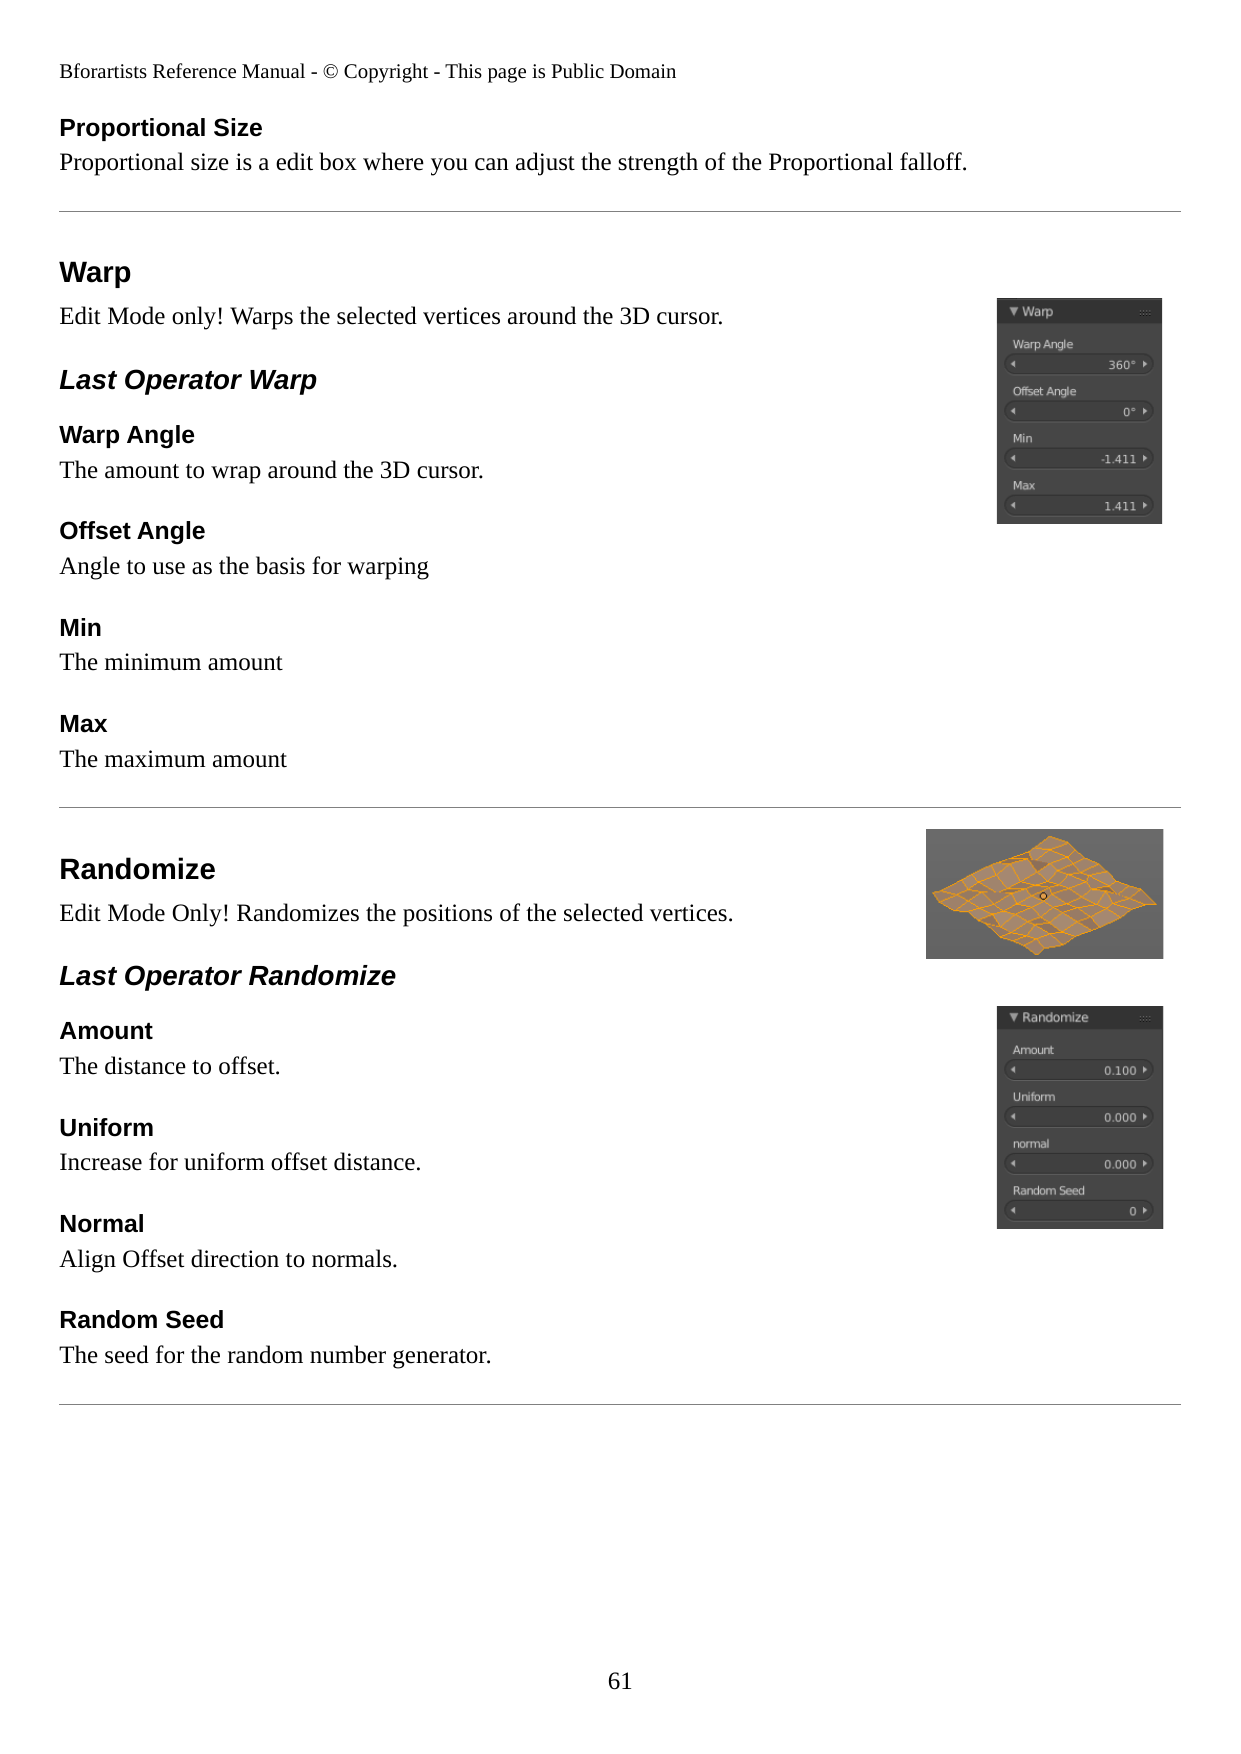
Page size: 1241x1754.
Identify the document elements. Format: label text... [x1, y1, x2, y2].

text Increase for uniform offset distance. [59, 1147, 996, 1176]
text Align Offset direction to normals. [59, 1244, 1181, 1272]
picture [996, 298, 1163, 524]
text [1164, 1051, 1181, 1080]
subtitle [1164, 1113, 1181, 1141]
text Proportional size is a edit box where you can adjust the strength of the Proportional falloff. [59, 147, 1181, 176]
subtitle Last Operator Warp [59, 363, 996, 395]
text Angle to use as the basis for warping [59, 551, 1181, 580]
subtitle Warp [59, 255, 1181, 289]
subtitle Random Seed [59, 1305, 1181, 1334]
text The seed for the random number generator. [59, 1340, 1181, 1369]
text Edit Mode Only! Randomizes the positions of the selected vertices. [59, 898, 926, 927]
text The distance to offset. [59, 1051, 996, 1080]
subtitle Proportional Size [59, 113, 1181, 141]
subtitle Amount [59, 1016, 996, 1045]
text Edit Mode only! Warps the selected vertices around the 3D cursor. [59, 301, 996, 330]
subtitle Uniform [59, 1113, 996, 1141]
subtitle Randomize [59, 852, 926, 885]
subtitle Last Operator Randomize [59, 959, 1181, 991]
subtitle [1164, 852, 1181, 885]
subtitle Min [59, 613, 1181, 641]
text The minimum amount [59, 647, 1181, 676]
subtitle Warp Angle [59, 420, 996, 448]
text The maximum amount [59, 744, 1181, 772]
subtitle [1163, 363, 1181, 395]
picture [926, 829, 1164, 959]
subtitle [1164, 1016, 1181, 1045]
subtitle Max [59, 709, 1181, 737]
picture [996, 1006, 1164, 1229]
subtitle Offset Angle [59, 516, 1181, 545]
text The amount to wrap around the 3D cursor. [59, 455, 996, 483]
subtitle [1163, 420, 1181, 448]
subtitle Normal [59, 1209, 1181, 1237]
